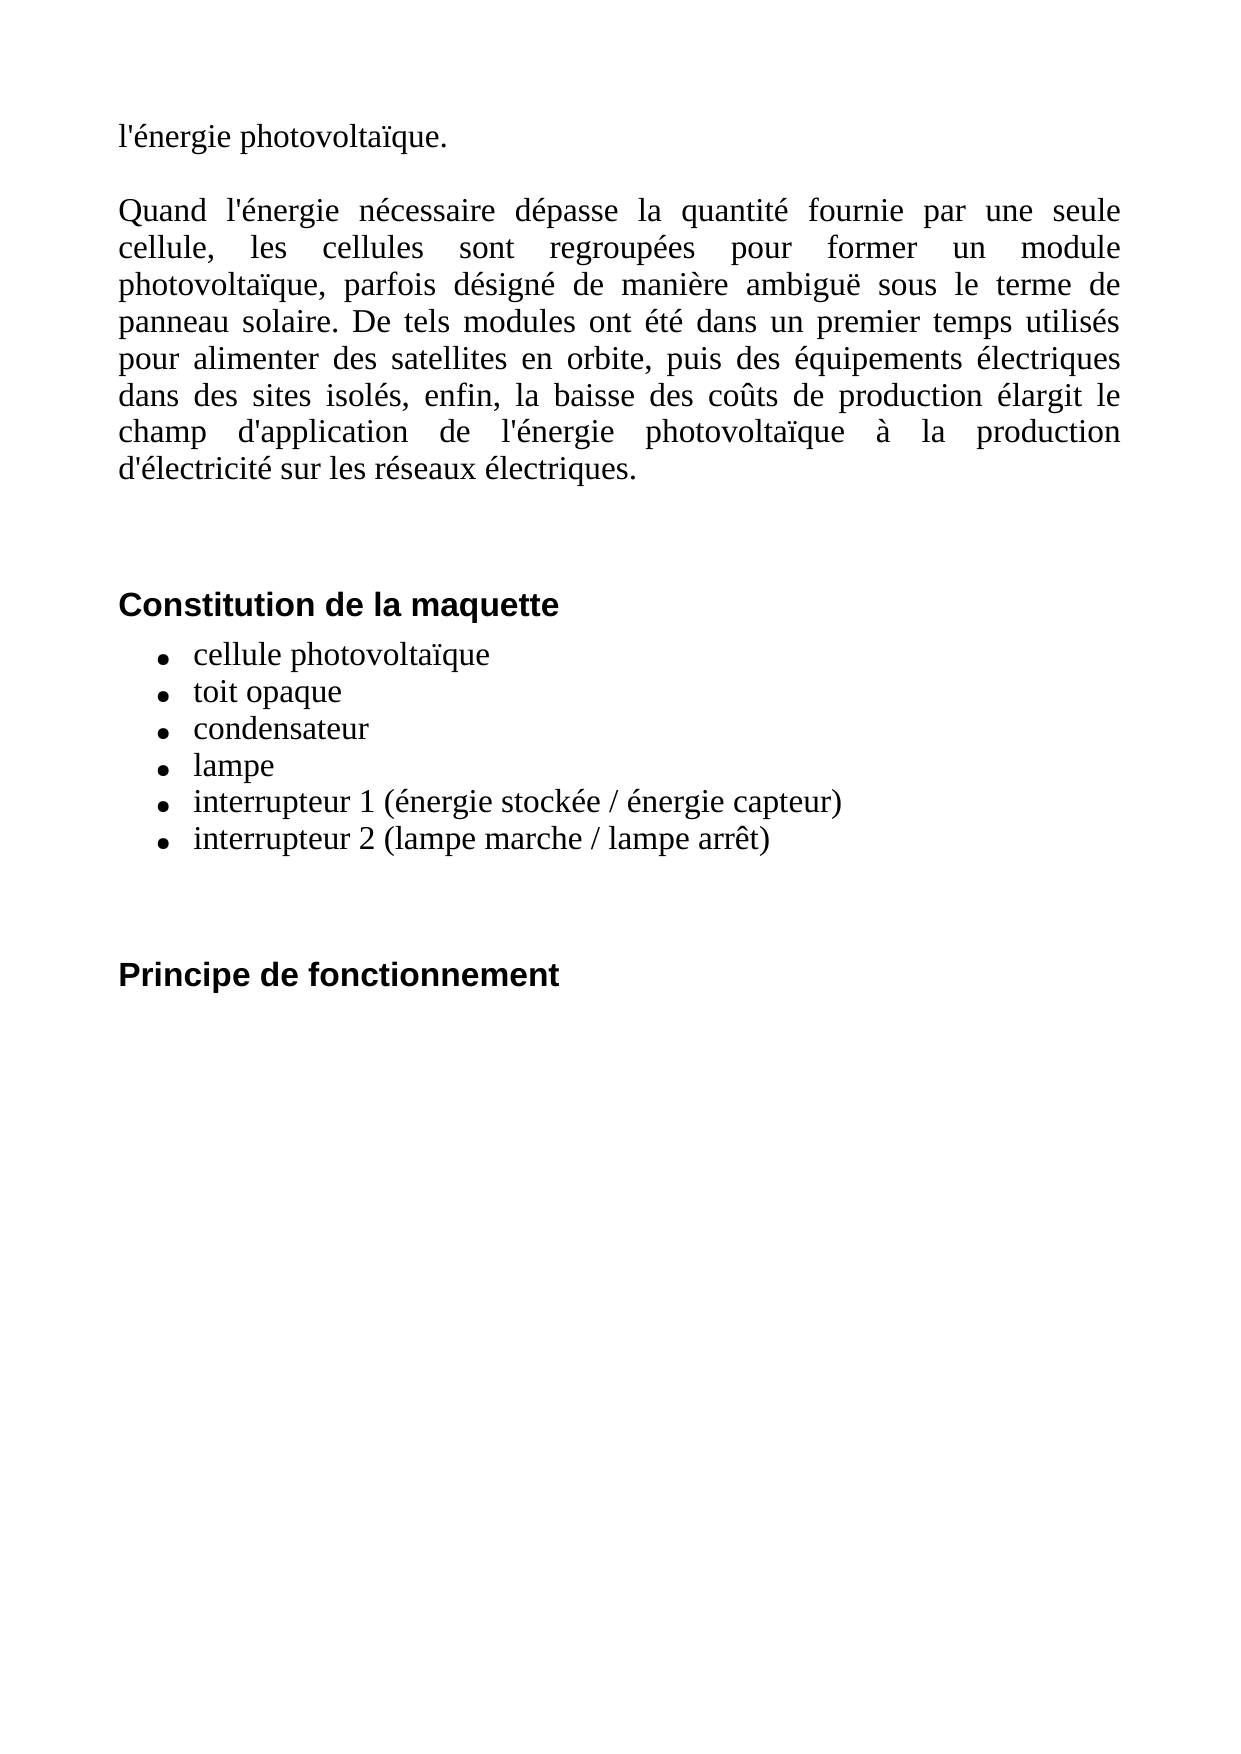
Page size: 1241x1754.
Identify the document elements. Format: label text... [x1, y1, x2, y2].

list toit opaque [156, 672, 1122, 709]
list interrupteur 2 (lampe marche / lampe arrêt) [156, 820, 1122, 857]
text Quand l'énergie nécessaire dépasse la quantité fournie par une seule cellule, les cellules sont regroupées pour former un module photovoltaïque, parfois désigné de manière ambiguë sous le terme de panneau solaire. De tels modules ont été dans un premier temps utilisés pour alimenter des satellites en orbite, puis des équipements électriques dans des sites isolés, enfin, la baisse des coûts de production élargit le champ d'application de l'énergie photovoltaïque à la production d'électricité sur les réseaux électriques. [118, 192, 1122, 487]
subtitle Constitution de la maquette [118, 586, 1122, 623]
subtitle Principe de fonctionnement [118, 956, 1122, 993]
list interrupteur 1 (énergie stockée / énergie capteur) [156, 783, 1122, 820]
text l'énergie photovoltaïque. [118, 118, 1122, 155]
list condensateur [156, 709, 1122, 746]
list cellule photovoltaïque [156, 636, 1122, 672]
list lampe [156, 746, 1122, 783]
